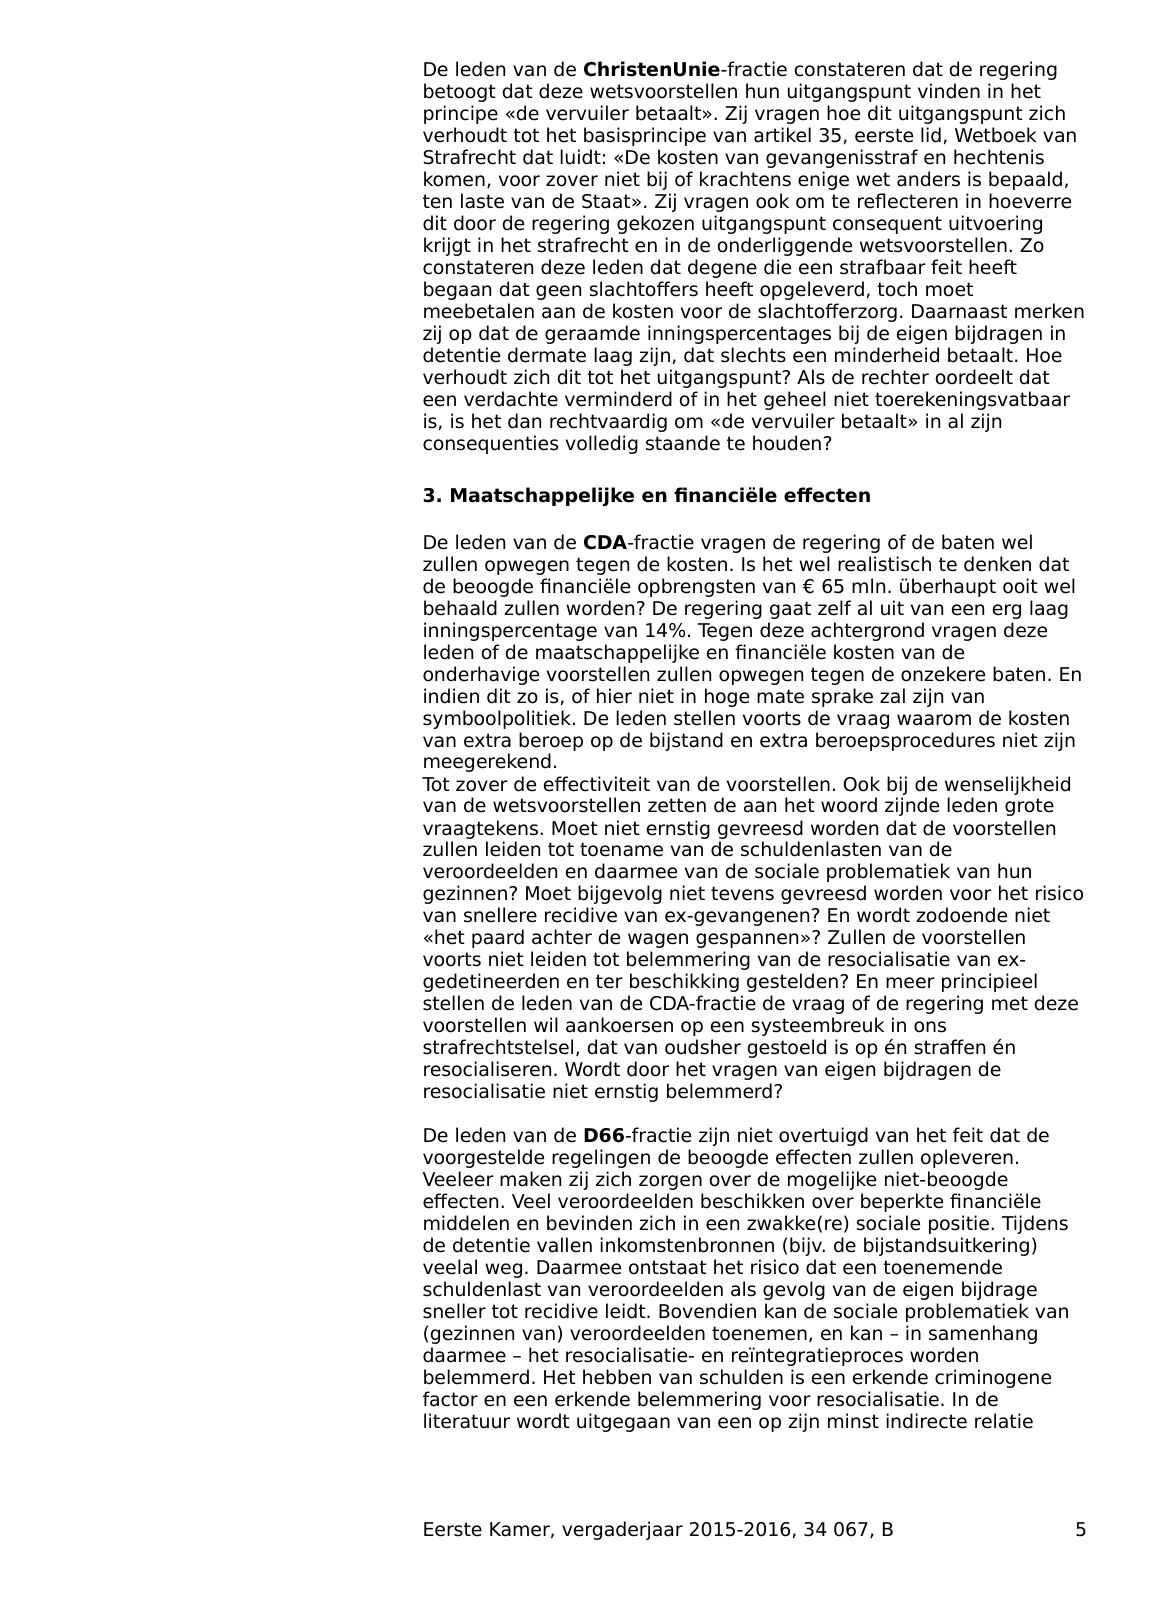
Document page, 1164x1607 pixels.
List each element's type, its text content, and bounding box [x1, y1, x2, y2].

text De leden van de CDA-fractie vragen de regering of de baten wel zullen opwegen tegen de kosten. Is het wel realistisch te denken dat de beoogde financiële opbrengsten van € 65 mln. überhaupt ooit wel behaald zullen worden? De regering gaat zelf al uit van een erg laag inningspercentage van 14%. Tegen deze achtergrond vragen deze leden of de maatschappelijke en financiële kosten van de onderhavige voorstellen zullen opwegen tegen de onzekere baten. En indien dit zo is, of hier niet in hoge mate sprake zal zijn van symboolpolitiek. De leden stellen voorts de vraag waarom de kosten van extra beroep op de bijstand en extra beroepsprocedures niet zijn meegerekend. [422, 532, 1087, 773]
text Tot zover de effectiviteit van de voorstellen. Ook bij de wenselijkheid van de wetsvoorstellen zetten de aan het woord zijnde leden grote vraagtekens. Moet niet ernstig gevreesd worden dat de voorstellen zullen leiden tot toename van de schuldenlasten van de veroordeelden en daarmee van de sociale problematiek van hun gezinnen? Moet bijgevolg niet tevens gevreesd worden voor het risico van snellere recidive van ex-gevangenen? En wordt zodoende niet «het paard achter de wagen gespannen»? Zullen de voorstellen voorts niet leiden tot belemmering van de resocialisatie van ex-gedetineerden en ter beschikking gestelden? En meer principieel stellen de leden van de CDA-fractie de vraag of de regering met deze voorstellen wil aankoersen op een systeembreuk in ons strafrechtstelsel, dat van oudsher gestoeld is op én straffen én resocialiseren. Wordt door het vragen van eigen bijdragen de resocialisatie niet ernstig belemmerd? [422, 773, 1087, 1103]
text De leden van de ChristenUnie-fractie constateren dat de regering betoogt dat deze wetsvoorstellen hun uitgangspunt vinden in het principe «de vervuiler betaalt». Zij vragen hoe dit uitgangspunt zich verhoudt tot het basisprincipe van artikel 35, eerste lid, Wetboek van Strafrecht dat luidt: «De kosten van gevangenisstraf en hechtenis komen, voor zover niet bij of krachtens enige wet anders is bepaald, ten laste van de Staat». Zij vragen ook om te reflecteren in hoeverre dit door de regering gekozen uitgangspunt consequent uitvoering krijgt in het strafrecht en in de onderliggende wetsvoorstellen. Zo constateren deze leden dat degene die een strafbaar feit heeft begaan dat geen slachtoffers heeft opgeleverd, toch moet meebetalen aan de kosten voor de slachtofferzorg. Daarnaast merken zij op dat de geraamde inningspercentages bij de eigen bijdragen in detentie dermate laag zijn, dat slechts een minderheid betaalt. Hoe verhoudt zich dit tot het uitgangspunt? Als de rechter oordeelt dat een verdachte verminderd of in het geheel niet toerekeningsvatbaar is, is het dan rechtvaardig om «de vervuiler betaalt» in al zijn consequenties volledig staande te houden? [422, 59, 1087, 455]
text De leden van de D66-fractie zijn niet overtuigd van het feit dat de voorgestelde regelingen de beoogde effecten zullen opleveren. Veeleer maken zij zich zorgen over de mogelijke niet-beoogde effecten. Veel veroordeelden beschikken over beperkte financiële middelen en bevinden zich in een zwakke(re) sociale positie. Tijdens de detentie vallen inkomstenbronnen (bijv. de bijstandsuitkering) veelal weg. Daarmee ontstaat het risico dat een toenemende schuldenlast van veroordeelden als gevolg van de eigen bijdrage sneller tot recidive leidt. Bovendien kan de sociale problematiek van (gezinnen van) veroordeelden toenemen, en kan – in samenhang daarmee – het resocialisatie- en reïntegratieproces worden belemmerd. Het hebben van schulden is een erkende criminogene factor en een erkende belemmering voor resocialisatie. In de literatuur wordt uitgegaan van een op zijn minst indirecte relatie [422, 1125, 1087, 1433]
subtitle 3. Maatschappelijke en financiële effecten [422, 485, 1087, 507]
